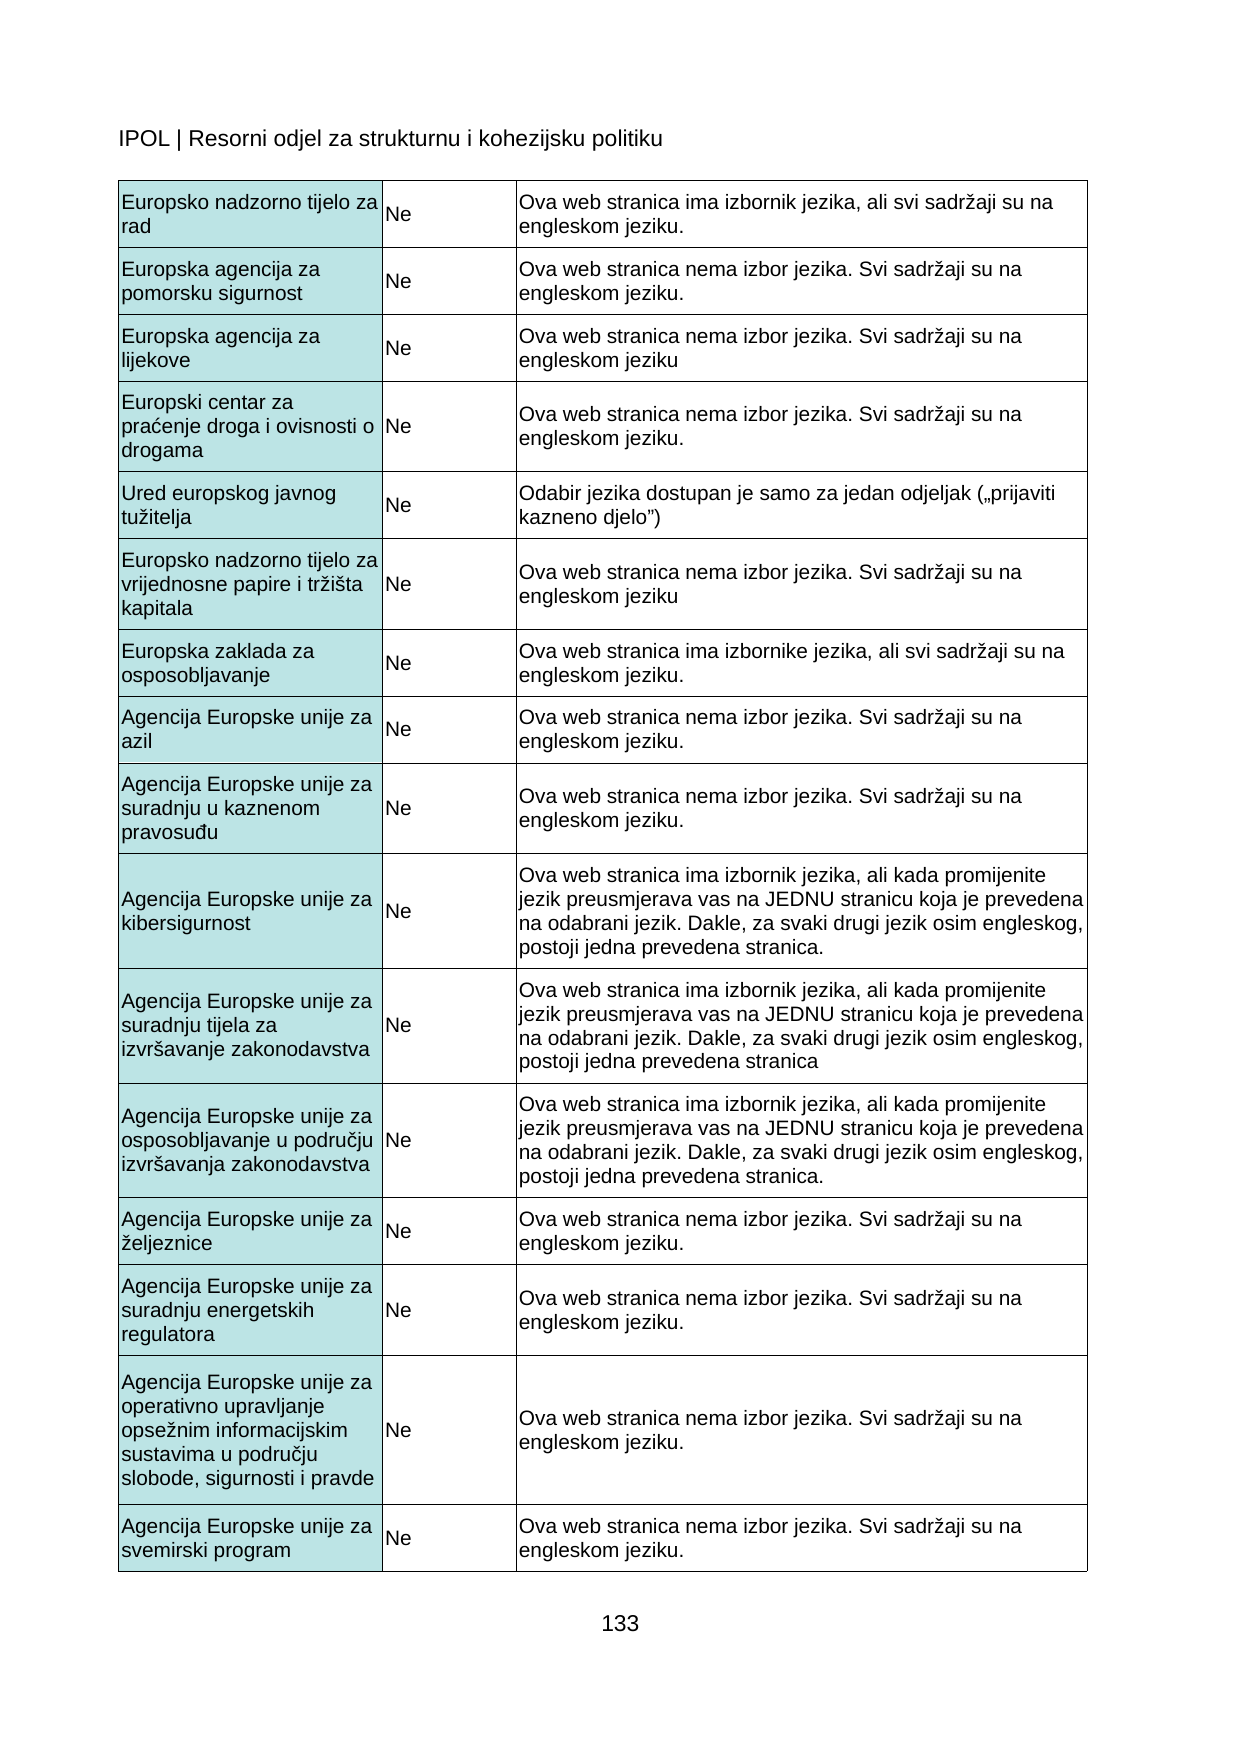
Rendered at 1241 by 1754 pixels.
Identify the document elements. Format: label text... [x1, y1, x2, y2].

table_cell Europska zaklada za osposobljavanje [119, 630, 382, 696]
table_cell Ne [383, 697, 516, 762]
table_cell Ova web stranica nema izbor jezika. Svi sadržaji su na engleskom jeziku. [517, 382, 1087, 471]
table_cell Ova web stranica nema izbor jezika. Svi sadržaji su na engleskom jeziku. [517, 1356, 1087, 1504]
table_cell Agencija Europske unije za svemirski program [119, 1505, 382, 1571]
table_cell Agencija Europske unije za suradnju u kaznenom pravosuđu [119, 764, 382, 853]
table_cell Europsko nadzorno tijelo za vrijednosne papire i tržišta kapitala [119, 539, 382, 629]
table_cell Ova web stranica ima izbornik jezika, ali kada promijenite jezik preusmjerava vas na JEDNU stranicu koja je prevedena na odabrani jezik. Dakle, za svaki drugi jezik osim engleskog, postoji jedna prevedena stranica [517, 969, 1087, 1083]
table_cell Ne [383, 630, 516, 696]
table_cell Ne [383, 1198, 516, 1264]
table_cell Ne [383, 315, 516, 381]
table_cell Ne [383, 248, 516, 314]
table_cell Europski centar za praćenje droga i ovisnosti o drogama [119, 382, 382, 471]
table_cell Agencija Europske unije za osposobljavanje u području izvršavanja zakonodavstva [119, 1084, 382, 1197]
table_cell Ne [383, 181, 516, 247]
table_cell Ne [383, 539, 516, 629]
table_cell Europska agencija za lijekove [119, 315, 382, 381]
table_cell Ne [383, 764, 516, 853]
table_cell Ova web stranica ima izbornik jezika, ali svi sadržaji su na engleskom jeziku. [517, 181, 1087, 247]
table_cell Agencija Europske unije za željeznice [119, 1198, 382, 1264]
table_cell Agencija Europske unije za azil [119, 697, 382, 762]
table_cell Ova web stranica nema izbor jezika. Svi sadržaji su na engleskom jeziku. [517, 248, 1087, 314]
table_cell Ova web stranica nema izbor jezika. Svi sadržaji su na engleskom jeziku. [517, 697, 1087, 762]
table_cell Ova web stranica ima izbornike jezika, ali svi sadržaji su na engleskom jeziku. [517, 630, 1087, 696]
table_cell Ne [383, 472, 516, 538]
table_cell Ova web stranica nema izbor jezika. Svi sadržaji su na engleskom jeziku. [517, 764, 1087, 853]
table_cell Ne [383, 1265, 516, 1355]
table_cell Agencija Europske unije za operativno upravljanje opsežnim informacijskim sustavima u području slobode, sigurnosti i pravde [119, 1356, 382, 1504]
table_cell Ured europskog javnog tužitelja [119, 472, 382, 538]
table_cell Ova web stranica ima izbornik jezika, ali kada promijenite jezik preusmjerava vas na JEDNU stranicu koja je prevedena na odabrani jezik. Dakle, za svaki drugi jezik osim engleskog, postoji jedna prevedena stranica. [517, 854, 1087, 968]
table_cell Ne [383, 382, 516, 471]
table_cell Odabir jezika dostupan je samo za jedan odjeljak („prijaviti kazneno djelo”) [517, 472, 1087, 538]
table_cell Agencija Europske unije za suradnju energetskih regulatora [119, 1265, 382, 1355]
table_cell Ne [383, 854, 516, 968]
table_cell Ne [383, 1084, 516, 1197]
table_cell Ova web stranica nema izbor jezika. Svi sadržaji su na engleskom jeziku. [517, 1505, 1087, 1571]
table_cell Ne [383, 1505, 516, 1571]
table_cell Agencija Europske unije za kibersigurnost [119, 854, 382, 968]
table_cell Ova web stranica nema izbor jezika. Svi sadržaji su na engleskom jeziku [517, 539, 1087, 629]
table_cell Ne [383, 1356, 516, 1504]
table_cell Ne [383, 969, 516, 1083]
table_cell Ova web stranica ima izbornik jezika, ali kada promijenite jezik preusmjerava vas na JEDNU stranicu koja je prevedena na odabrani jezik. Dakle, za svaki drugi jezik osim engleskog, postoji jedna prevedena stranica. [517, 1084, 1087, 1197]
table_cell Europska agencija za pomorsku sigurnost [119, 248, 382, 314]
table_cell Europsko nadzorno tijelo za rad [119, 181, 382, 247]
table_cell Ova web stranica nema izbor jezika. Svi sadržaji su na engleskom jeziku. [517, 1265, 1087, 1355]
table_cell Agencija Europske unije za suradnju tijela za izvršavanje zakonodavstva [119, 969, 382, 1083]
table_cell Ova web stranica nema izbor jezika. Svi sadržaji su na engleskom jeziku [517, 315, 1087, 381]
table_cell Ova web stranica nema izbor jezika. Svi sadržaji su na engleskom jeziku. [517, 1198, 1087, 1264]
